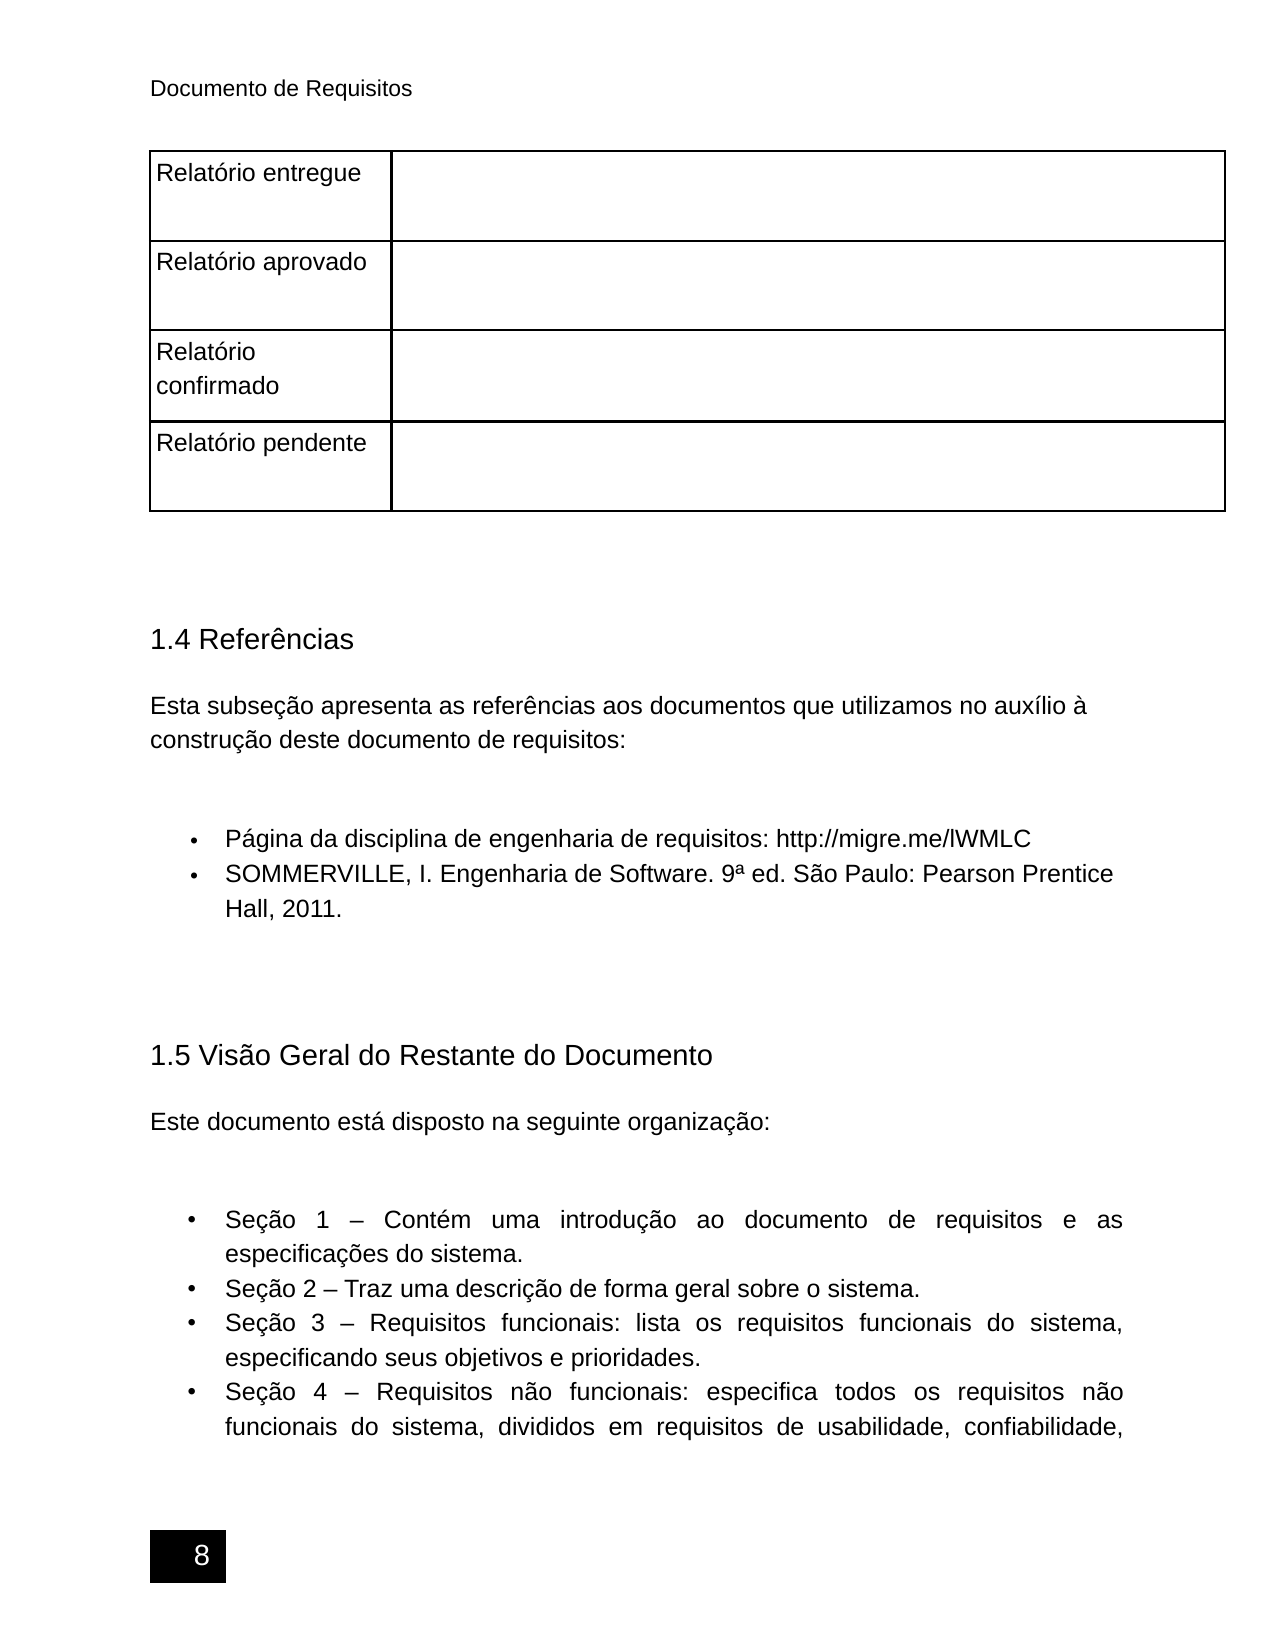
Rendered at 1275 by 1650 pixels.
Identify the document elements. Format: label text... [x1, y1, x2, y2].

list Seção 2 – Traz uma descrição de forma geral sobre o sistema. [187, 1274, 1125, 1303]
list SOMMERVILLE, I. Engenharia de Software. 9ª ed. São Paulo: Pearson Prentice Hall, 2011. [187, 859, 1125, 923]
subtitle 1.5 Visão Geral do Restante do Documento [150, 1038, 1125, 1071]
text Este documento está disposto na seguinte organização: [150, 1107, 1125, 1135]
text Esta subseção apresenta as referências aos documentos que utilizamos no auxílio à construção deste documento de requisitos: [150, 691, 1125, 754]
table_cell [393, 152, 1224, 239]
list Página da disciplina de engenharia de requisitos: http://migre.me/lWMLC [187, 824, 1125, 853]
table_cell [393, 423, 1224, 510]
table_cell Relatório aprovado [151, 242, 390, 329]
list Seção 1 – Contém uma introdução ao documento de requisitos e as especificações do sistema. [187, 1205, 1125, 1268]
table_cell Relatório entregue [151, 152, 390, 239]
table_cell [393, 331, 1224, 420]
table_cell Relatório confirmado [151, 331, 390, 420]
list Seção 3 – Requisitos funcionais: lista os requisitos funcionais do sistema, especificando seus objetivos e prioridades. [187, 1308, 1125, 1372]
list Seção 4 – Requisitos não funcionais: especifica todos os requisitos não funcionais do sistema, divididos em requisitos de usabilidade, confiabilidade, [187, 1377, 1125, 1441]
table_cell [393, 242, 1224, 329]
subtitle 1.4 Referências [150, 622, 1125, 656]
table_cell Relatório pendente [151, 423, 390, 510]
